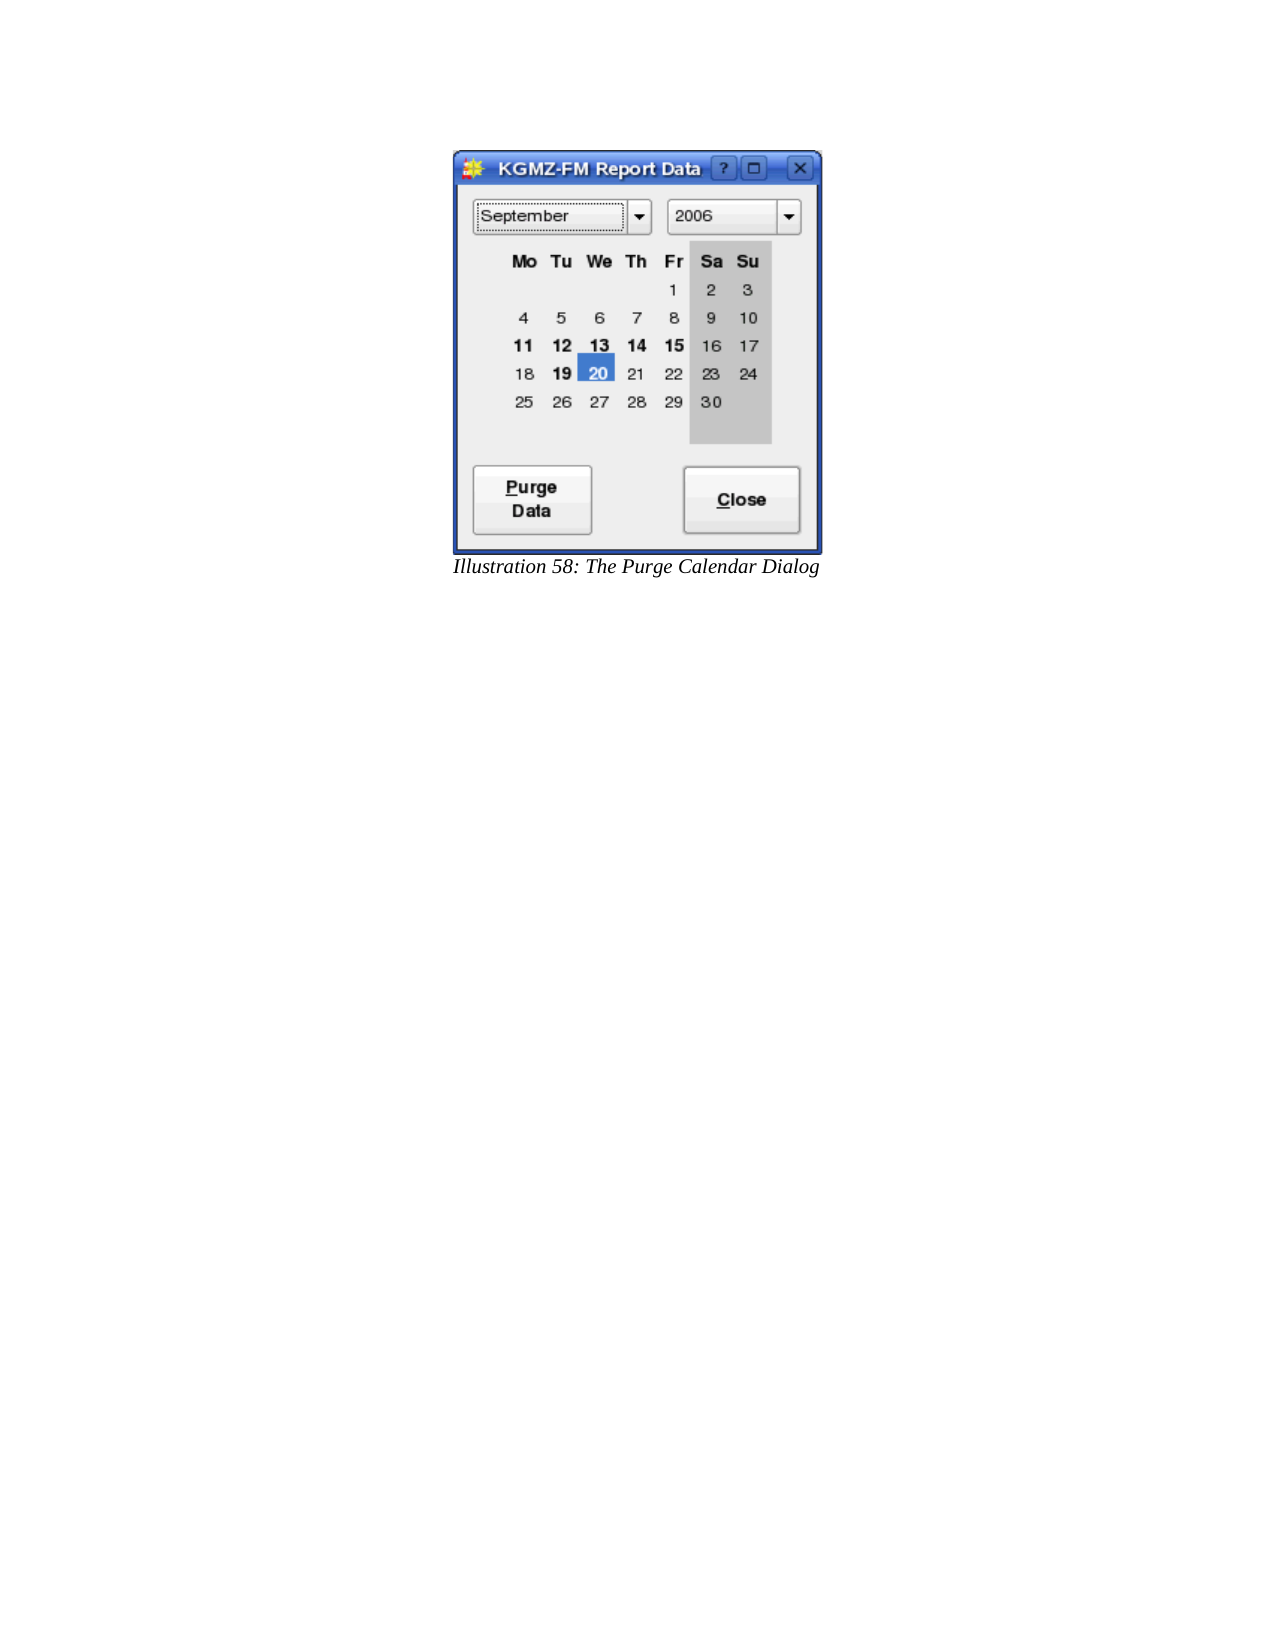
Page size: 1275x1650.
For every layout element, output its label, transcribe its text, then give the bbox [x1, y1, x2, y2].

text Illustration 58: The Purge Calendar Dialog [453, 555, 822, 578]
picture [452, 150, 823, 555]
